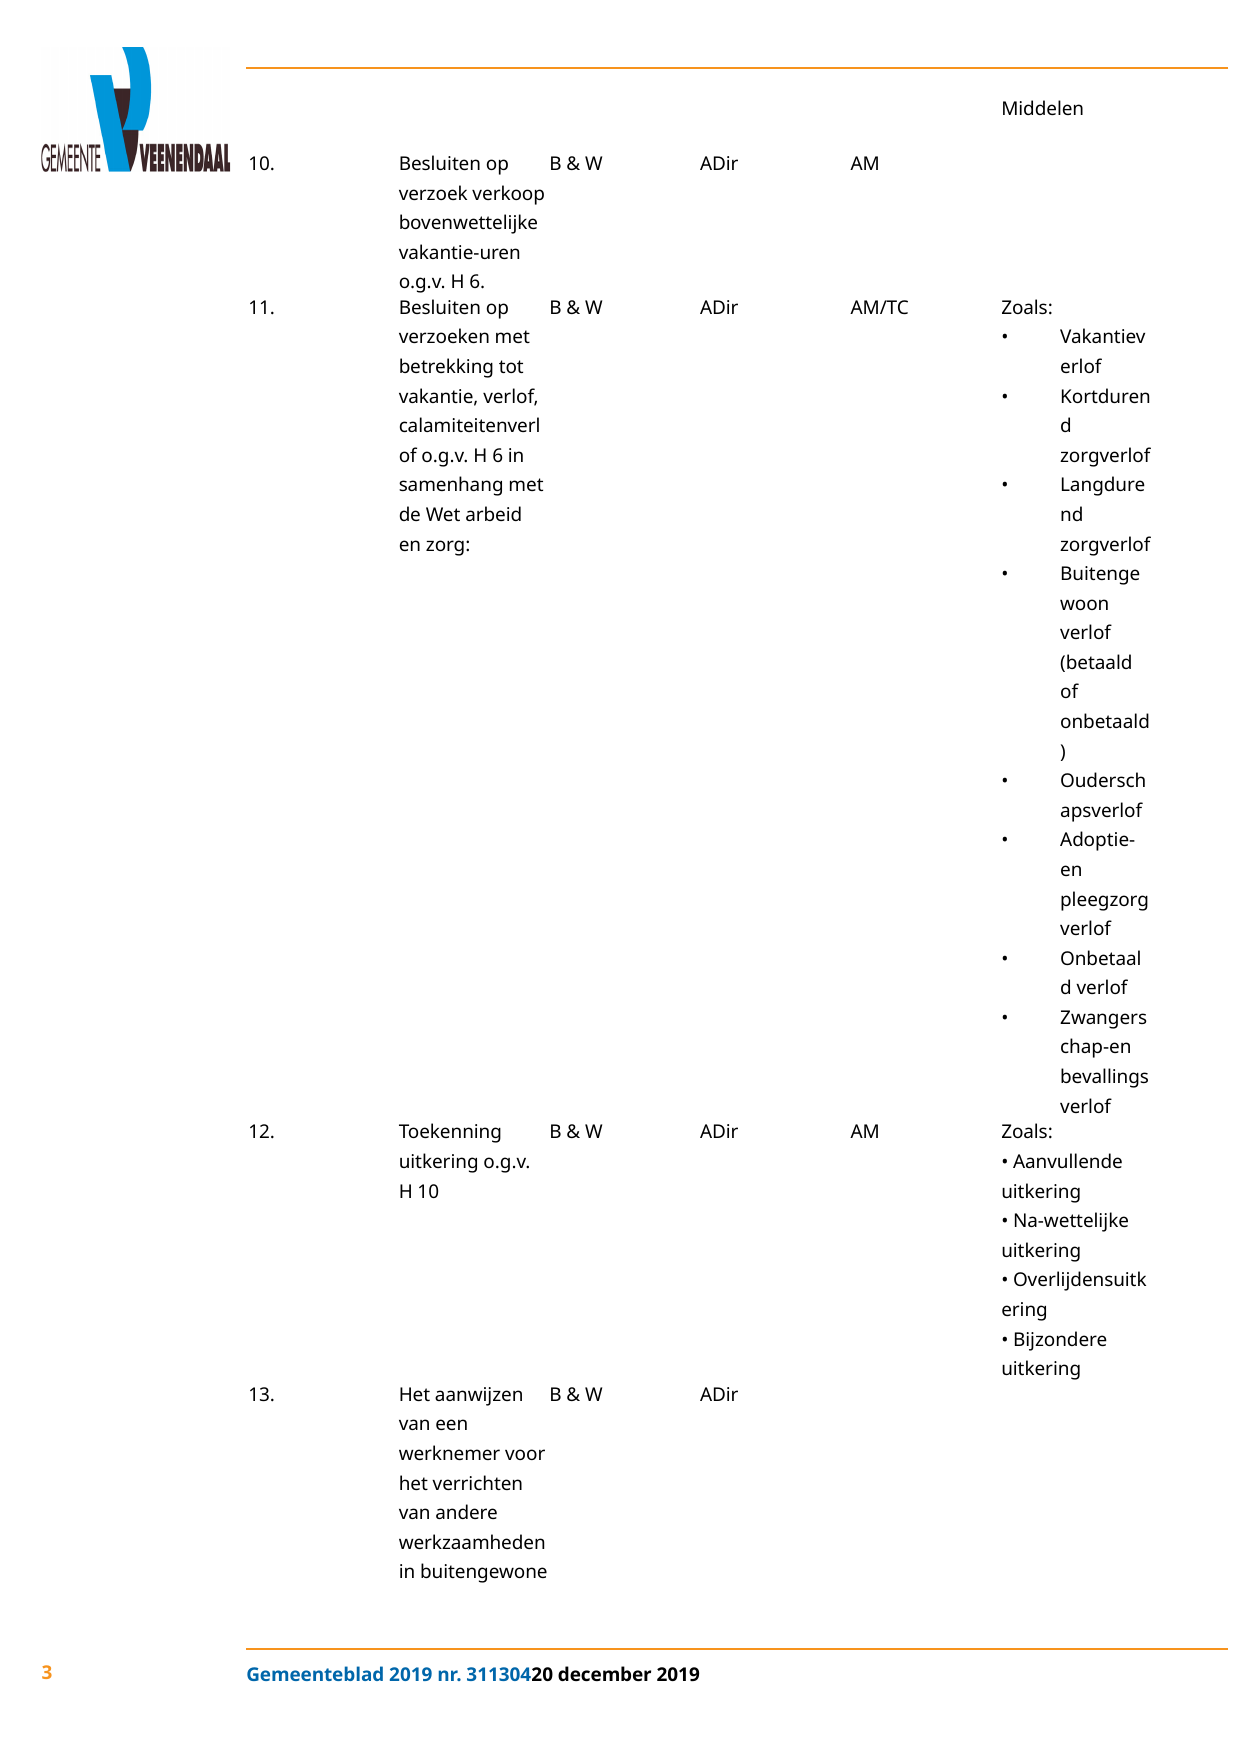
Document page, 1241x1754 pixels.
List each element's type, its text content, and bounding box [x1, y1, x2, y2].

table_cell Toekenning uitkering o.g.v. H 10 [399, 1119, 549, 1381]
table_cell [850, 1381, 1001, 1584]
table_cell [248, 294, 398, 1119]
table_cell [850, 95, 1001, 150]
table_cell [399, 95, 549, 150]
table_cell [248, 95, 398, 150]
table_cell B & W [549, 294, 700, 1119]
table_cell [248, 150, 398, 294]
table_cell Besluiten op verzoek verkoop bovenwettelijke vakantie-uren o.g.v. H 6. [399, 150, 549, 294]
table_cell ADir [700, 294, 850, 1119]
table_cell Zoals: Vakantieverlof Kortdurend zorgverlof Langdurend zorgverlof Buitengewoon verlof (betaald of onbetaald) Ouderschapsverlof Adoptie- en pleegzorgverlof Onbetaald verlof Zwangerschap-en bevallingsverlof [1001, 294, 1152, 1119]
table_cell Zoals: • Aanvullende uitkering • Na-wettelijke uitkering • Overlijdensuitkering • Bijzondere uitkering [1001, 1119, 1152, 1381]
table_cell AM/TC [850, 294, 1001, 1119]
table_cell B & W [549, 150, 700, 294]
table_cell ADir [700, 1119, 850, 1381]
table_cell Besluiten op verzoeken met betrekking tot vakantie, verlof, calamiteitenverlof o.g.v. H 6 in samenhang met de Wet arbeid en zorg: [399, 294, 549, 1119]
picture [41, 47, 130, 172]
table_cell [248, 1381, 398, 1584]
table_cell [1001, 150, 1152, 294]
table_cell B & W [549, 1381, 700, 1584]
picture [123, 47, 231, 172]
table_cell B & W [549, 1119, 700, 1381]
table_cell ADir [700, 1381, 850, 1584]
table_cell AM [850, 150, 1001, 294]
table_cell [549, 95, 700, 150]
table_cell [1001, 1381, 1152, 1584]
table_cell [248, 1119, 398, 1381]
table_cell AM [850, 1119, 1001, 1381]
table_cell Middelen [1001, 95, 1152, 150]
table_cell Het aanwijzen van een werknemer voor het verrichten van andere werkzaamheden in buitengewone [399, 1381, 549, 1584]
table_cell ADir [700, 150, 850, 294]
table_cell [700, 95, 850, 150]
